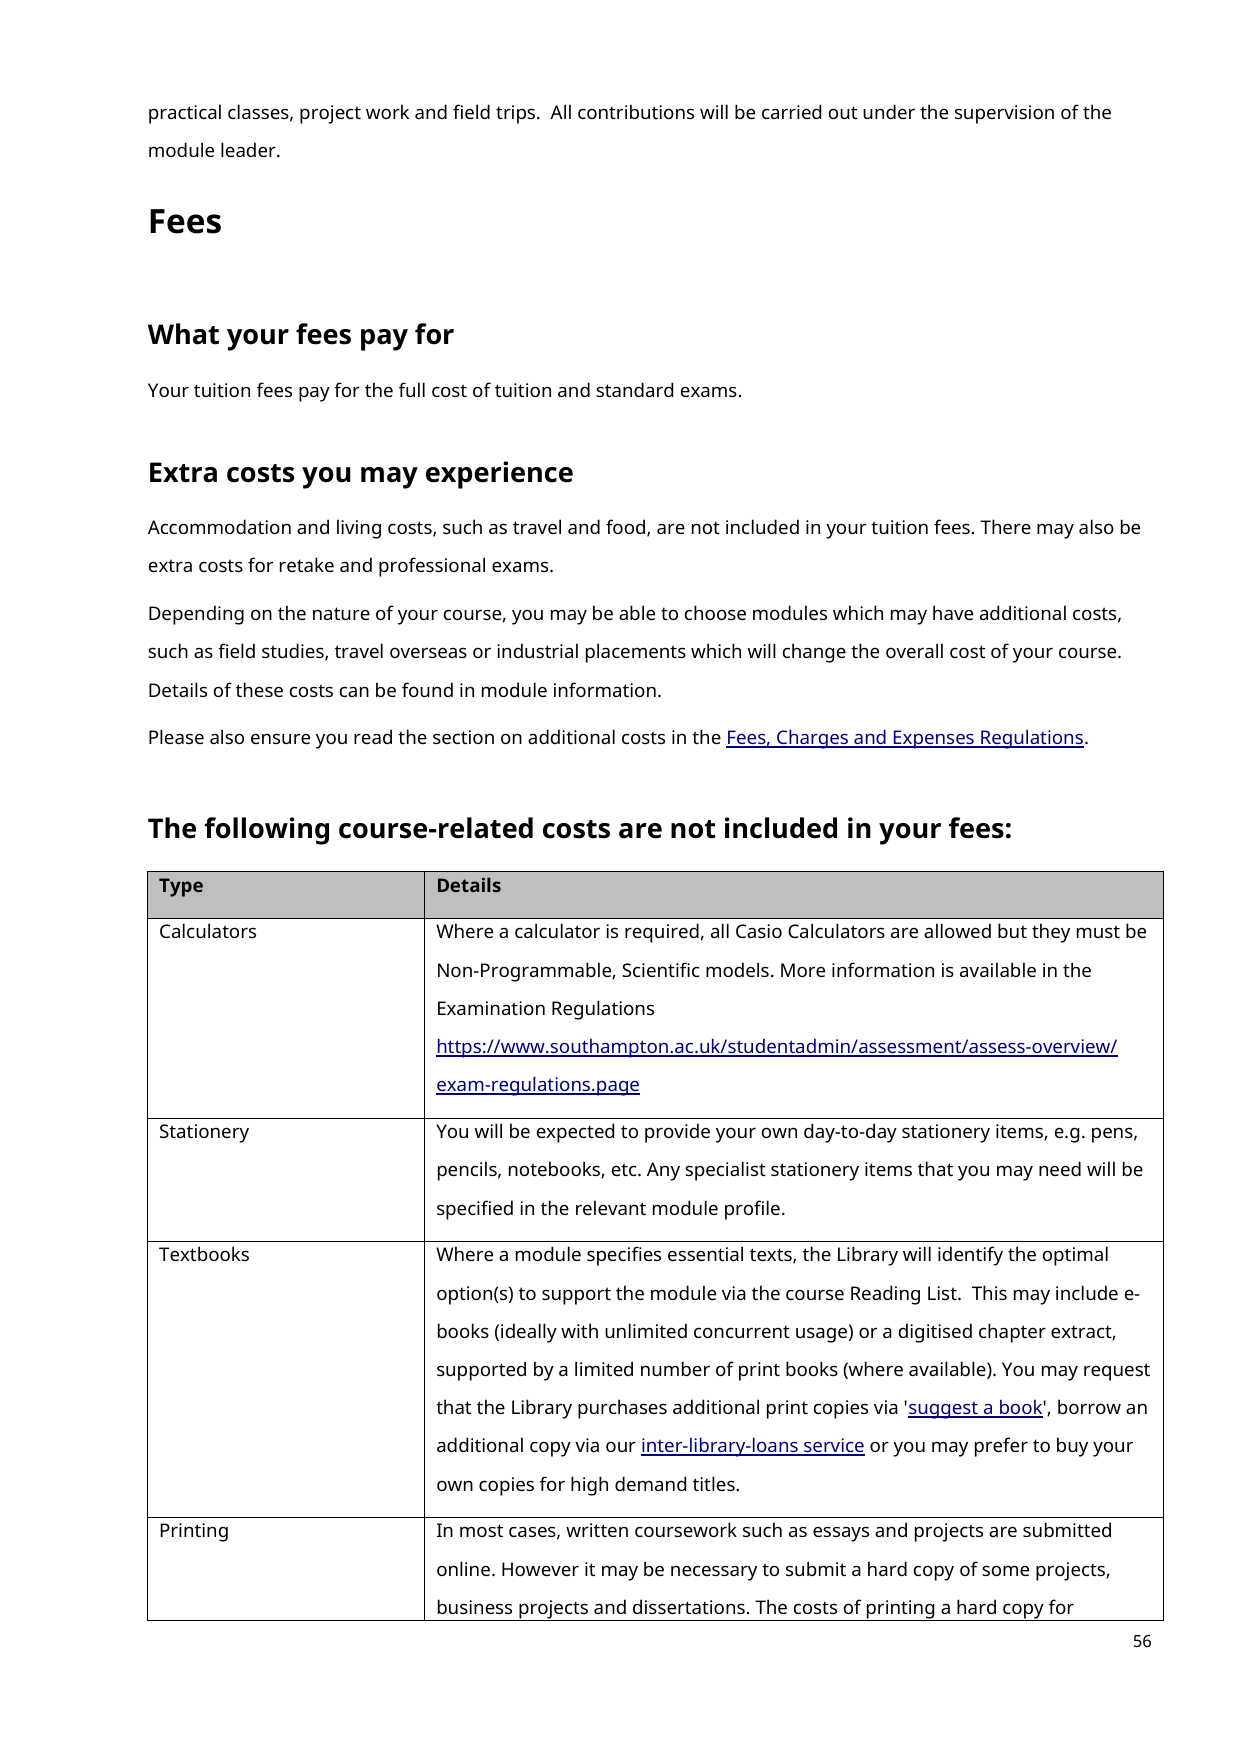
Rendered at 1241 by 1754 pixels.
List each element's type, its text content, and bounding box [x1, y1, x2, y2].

table_cell You will be expected to provide your own day-to-day stationery items, e.g. pens, pencils, notebooks, etc. Any specialist stationery items that you may need will be specified in the relevant module profile. [425, 1119, 1163, 1241]
table_cell Where a module specifies essential texts, the Library will identify the optimal option(s) to support the module via the course Reading List. This may include e-books (ideally with unlimited concurrent usage) or a digitised chapter extract, supported by a limited number of print books (where available). You may request that the Library purchases additional print copies via 'suggest a book', borrow an additional copy via our inter-library-loans service or you may prefer to buy your own copies for high demand titles. [425, 1242, 1163, 1517]
table_cell Where a calculator is required, all Casio Calculators are allowed but they must be Non-Programmable, Scientific models. More information is available in the Examination Regulations https://www.southampton.ac.uk/studentadmin/assessment/assess-overview/exam-regulations.page [425, 919, 1163, 1117]
subtitle The following course-related costs are not included in your fees: [148, 809, 1152, 846]
subtitle Fees [148, 198, 1152, 243]
text Please also ensure you read the section on additional costs in the Fees, Charges and Expenses Regulations. [148, 724, 1152, 750]
subtitle What your fees pay for [148, 316, 1152, 353]
table_cell Stationery [148, 1119, 424, 1241]
table_cell Textbooks [148, 1242, 424, 1517]
text Depending on the nature of your course, you may be able to choose modules which may have additional costs, such as field studies, travel overseas or industrial placements which will change the overall cost of your course. Details of these costs can be found in module information. [148, 600, 1152, 702]
table_cell Calculators [148, 919, 424, 1117]
text practical classes, project work and field trips. All contributions will be carried out under the supervision of the module leader. [148, 99, 1152, 163]
table_header Type [148, 872, 424, 918]
subtitle Extra costs you may experience [148, 453, 1152, 490]
text Accommodation and living costs, such as travel and food, are not included in your tuition fees. There may also be extra costs for retake and professional exams. [148, 514, 1152, 578]
table_cell In most cases, written coursework such as essays and projects are submitted online. However it may be necessary to submit a hard copy of some projects, business projects and dissertations. The costs of printing a hard copy for [425, 1518, 1163, 1619]
table_cell Printing [148, 1518, 424, 1619]
table_header Details [425, 872, 1163, 918]
text Your tuition fees pay for the full cost of tuition and standard exams. [148, 377, 1152, 403]
